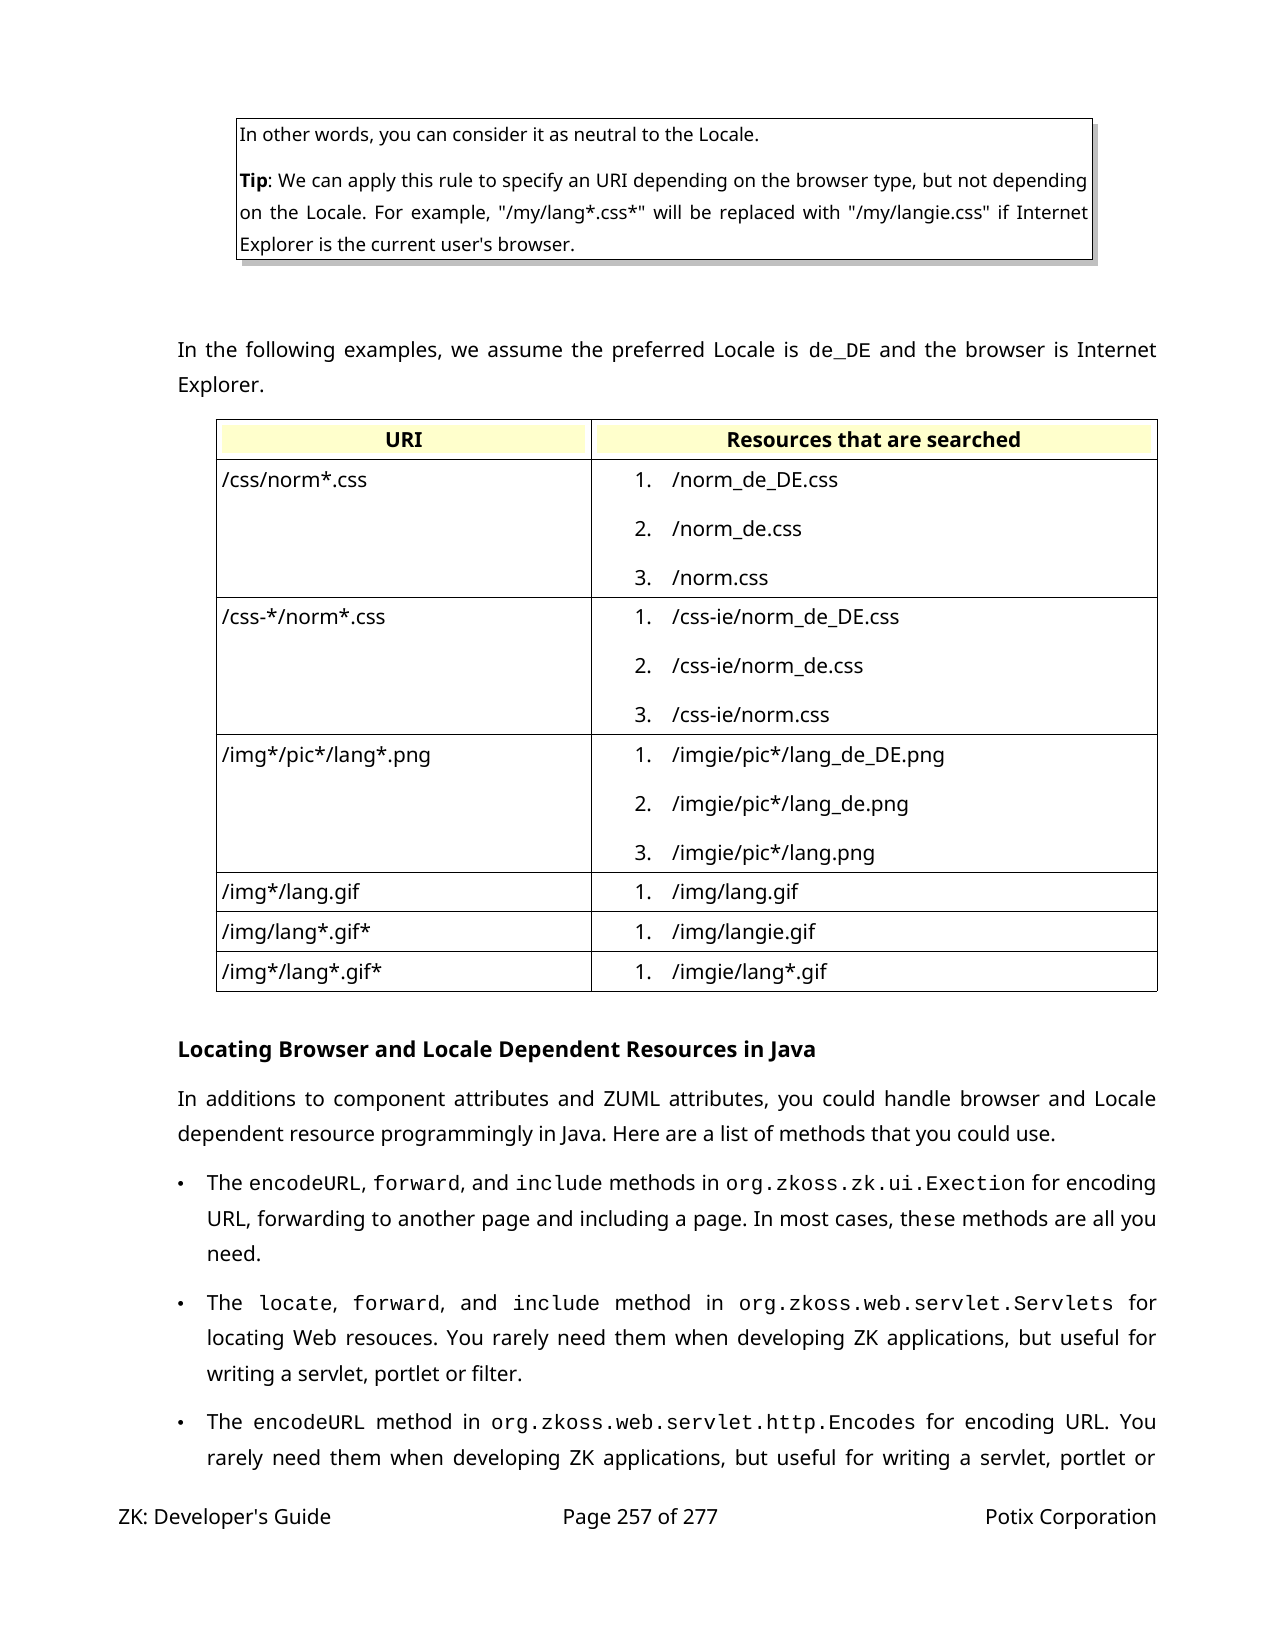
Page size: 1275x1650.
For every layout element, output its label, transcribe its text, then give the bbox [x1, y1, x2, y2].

text In the following examples, we assume the preferred Locale is de_DE and the browser is Internet Explorer. [177, 335, 1157, 399]
list The encodeURL method in org.zkoss.web.servlet.http.Encodes for encoding URL. You rarely need them when developing ZK applications, but useful for writing a servlet, portlet or [177, 1407, 1157, 1471]
list The encodeURL, forward, and include methods in org.zkoss.zk.ui.Exection for encoding URL, forwarding to another page and including a page. In most cases, these methods are all you need. [177, 1168, 1157, 1267]
table_cell /imgie/lang*.gif [592, 952, 1157, 991]
table_cell /imgie/pic*/lang_de_DE.png /imgie/pic*/lang_de.png /imgie/pic*/lang.png [592, 735, 1157, 872]
table_cell /img/langie.gif [592, 912, 1157, 951]
subtitle Locating Browser and Locale Dependent Resources in Java [177, 1034, 1157, 1064]
text In other words, you can consider it as neutral to the Locale. [237, 119, 1092, 147]
text Tip: We can apply this rule to specify an URI depending on the browser type, but not depending on the Locale. For example, "/my/lang*.css*" will be replaced with "/my/langie.css" if Internet Explorer is the current user's browser. [237, 164, 1092, 259]
table_cell /img/lang.gif [592, 873, 1157, 911]
table_header URI [217, 420, 591, 459]
table_cell /css/norm*.css [217, 460, 591, 597]
list The locate, forward, and include method in org.zkoss.web.servlet.Servlets for locating Web resouces. You rarely need them when developing ZK applications, but useful for writing a servlet, portlet or filter. [177, 1288, 1157, 1387]
table_cell /img*/lang*.gif* [217, 952, 591, 991]
table_cell /css-*/norm*.css [217, 598, 591, 734]
table_cell /img*/lang.gif [217, 873, 591, 911]
table_cell /css-ie/norm_de_DE.css /css-ie/norm_de.css /css-ie/norm.css [592, 598, 1157, 734]
table_cell /img*/pic*/lang*.png [217, 735, 591, 872]
table_cell /img/lang*.gif* [217, 912, 591, 951]
text In additions to component attributes and ZUML attributes, you could handle browser and Locale dependent resource programmingly in Java. Here are a list of methods that you could use. [177, 1084, 1157, 1148]
table_cell /norm_de_DE.css /norm_de.css /norm.css [592, 460, 1157, 597]
table_header Resources that are searched [592, 420, 1157, 459]
